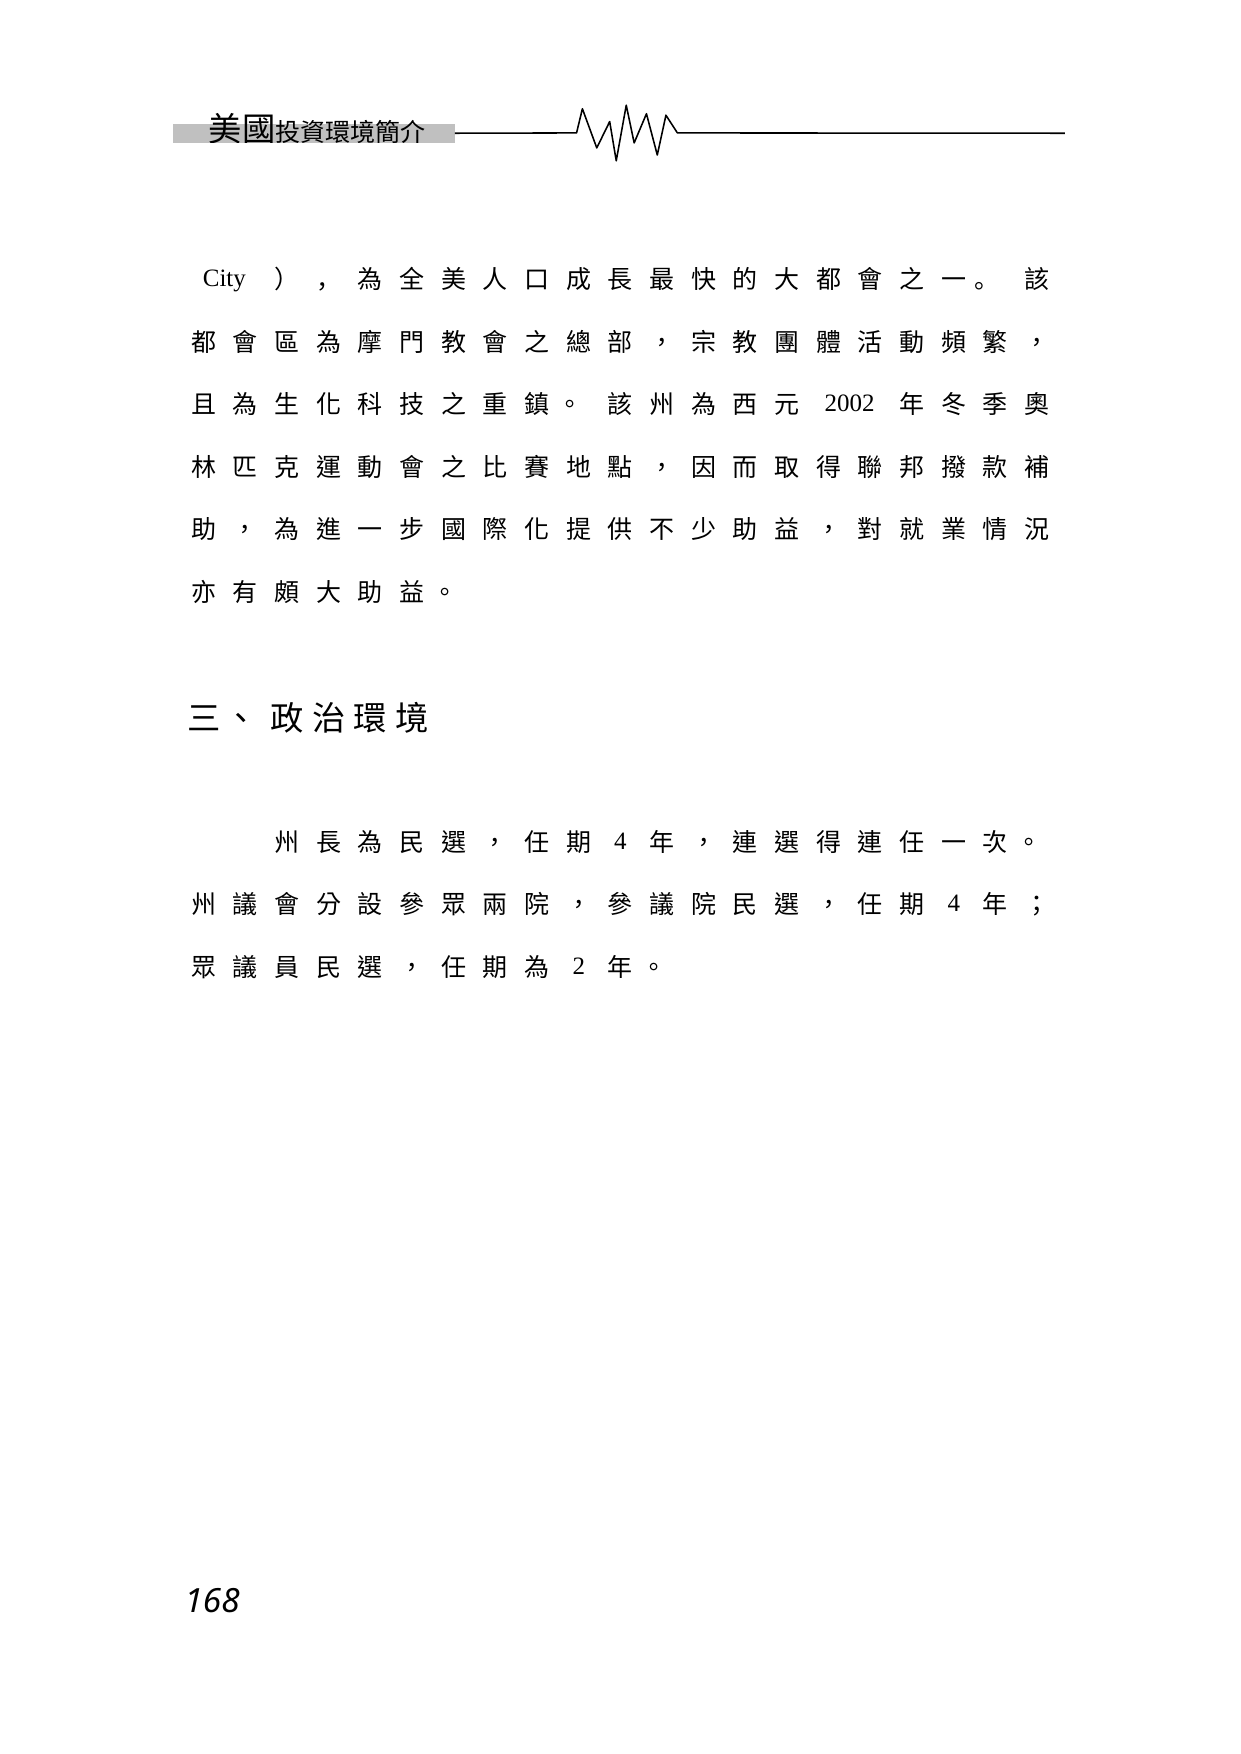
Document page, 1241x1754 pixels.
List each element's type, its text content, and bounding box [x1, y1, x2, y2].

text 州長為民選，任期4年，連選得連任一次。州議會分設參眾兩院，參議院民選，任期4年；眾議員民選，任期為2年。 [183, 799, 1058, 986]
text City），為全美人口成長最快的大都會之一。該都會區為摩門教會之總部，宗教團體活動頻繁，且為生化科技之重鎮。該州為西元2002年冬季奧林匹克運動會之比賽地點，因而取得聯邦撥款補助，為進一步國際化提供不少助益，對就業情況亦有頗大助益。 [183, 236, 1058, 611]
text 三、政治環境 [183, 674, 1058, 736]
